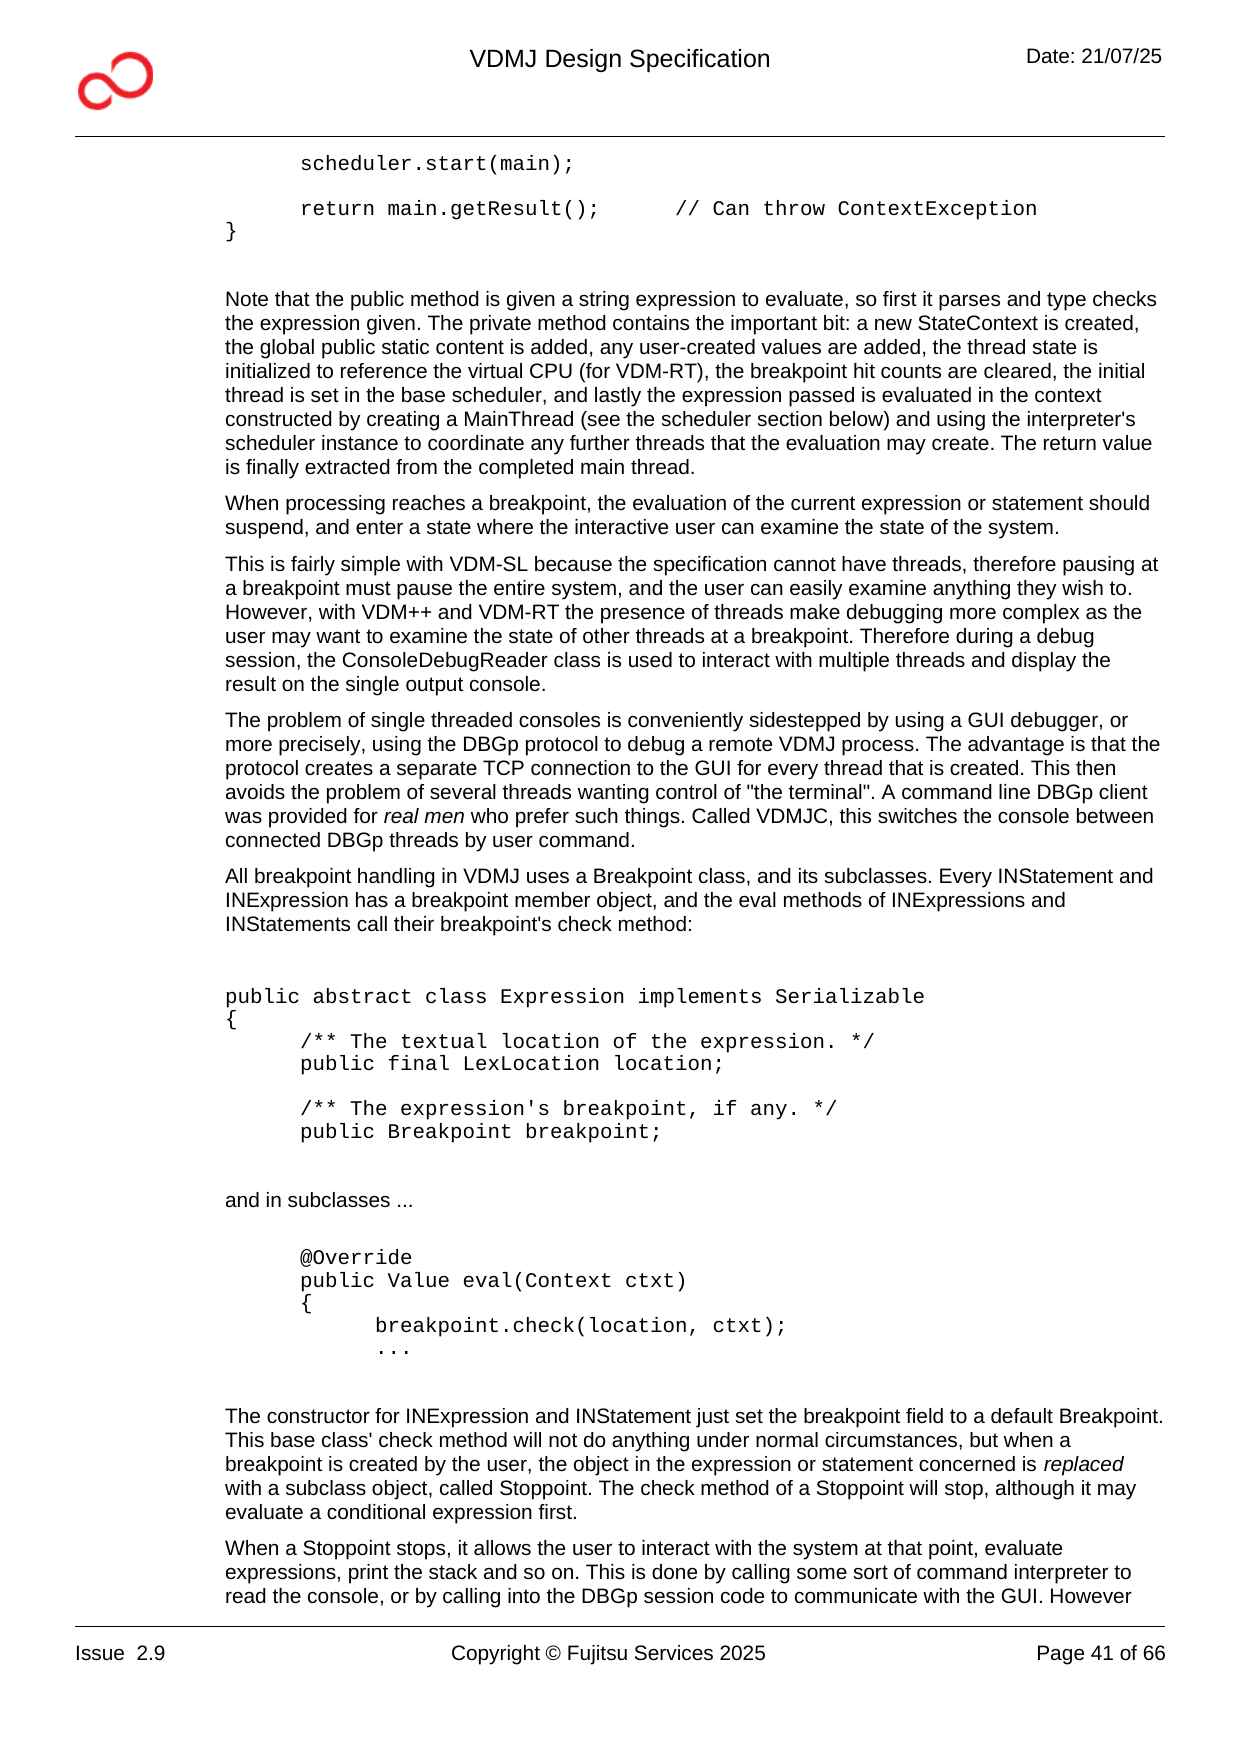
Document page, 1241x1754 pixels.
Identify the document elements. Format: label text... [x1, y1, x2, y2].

text The problem of single threaded consoles is conveniently sidestepped by using a GUI debugger, or more precisely, using the DBGp protocol to debug a remote VDMJ process. The advantage is that the protocol creates a separate TCP connection to the GUI for every thread that is created. This then avoids the problem of several threads wanting control of "the terminal". A command line DBGp client was provided for real men who prefer such things. Called VDMJC, this switches the console between connected DBGp threads by user command. [225, 708, 1165, 852]
text All breakpoint handling in VDMJ uses a Breakpoint class, and its subclasses. Every INStatement and INExpression has a breakpoint member object, and the eval methods of INExpressions and INStatements call their breakpoint's check method: [225, 864, 1165, 936]
text /** The textual location of the expression. */ [225, 1030, 1165, 1053]
picture [78, 44, 153, 120]
text public Breakpoint breakpoint; [225, 1120, 1165, 1143]
text When a Stoppoint stops, it allows the user to interact with the system at that point, evaluate expressions, print the stack and so on. This is done by calling some sort of command interpreter to read the console, or by calling into the DBGp session code to communicate with the GUI. However [225, 1537, 1165, 1608]
text @Override [225, 1247, 1165, 1269]
text The constructor for INExpression and INStatement just set the breakpoint field to a default Breakpoint. This base class' check method will not do anything under normal circumstances, but when a breakpoint is created by the user, the object in the expression or statement concerned is replaced with a subclass object, called Stoppoint. The check method of a Stoppoint will stop, although it may evaluate a conditional expression first. [225, 1404, 1165, 1524]
text } [225, 220, 1165, 242]
text breakpoint.check(location, ctxt); [225, 1314, 1165, 1337]
text and in subclasses ... [225, 1188, 1165, 1212]
text { [225, 1008, 1165, 1030]
text When processing reaches a breakpoint, the evaluation of the current expression or statement should suspend, and enter a state where the interactive user can examine the state of the system. [225, 492, 1165, 539]
text Note that the public method is given a string expression to evaluate, so first it parses and type checks the expression given. The private method contains the important bit: a new StateContext is created, the global public static content is added, any user-created values are added, the thread state is initialized to reference the virtual CPU (for VDM-RT), the breakpoint hit counts are cleared, the initial thread is set in the base scheduler, and lastly the expression passed is evaluated in the context constructed by creating a MainThread (see the scheduler section below) and using the interpreter's scheduler instance to coordinate any further threads that the evaluation may create. The return value is finally extracted from the completed main thread. [225, 287, 1165, 479]
text public abstract class Expression implements Serializable [225, 985, 1165, 1008]
text This is fairly simple with VDM-SL because the specification cannot have threads, therefore pausing at a breakpoint must pause the entire system, and the user can easily examine anything they wish to. However, with VDM++ and VDM-RT the presence of threads make debugging more complex as the user may want to examine the state of other threads at a breakpoint. Therefore during a debug session, the ConsoleDebugReader class is used to interact with multiple threads and display the result on the single output console. [225, 552, 1165, 696]
text ... [225, 1337, 1165, 1359]
text public Value eval(Context ctxt) [225, 1269, 1165, 1292]
text /** The expression's breakpoint, if any. */ [225, 1098, 1165, 1120]
text scheduler.start(main); [225, 152, 1165, 175]
text public final LexLocation location; [225, 1053, 1165, 1075]
text { [225, 1292, 1165, 1314]
text return main.getResult(); // Can throw ContextException [225, 197, 1165, 220]
